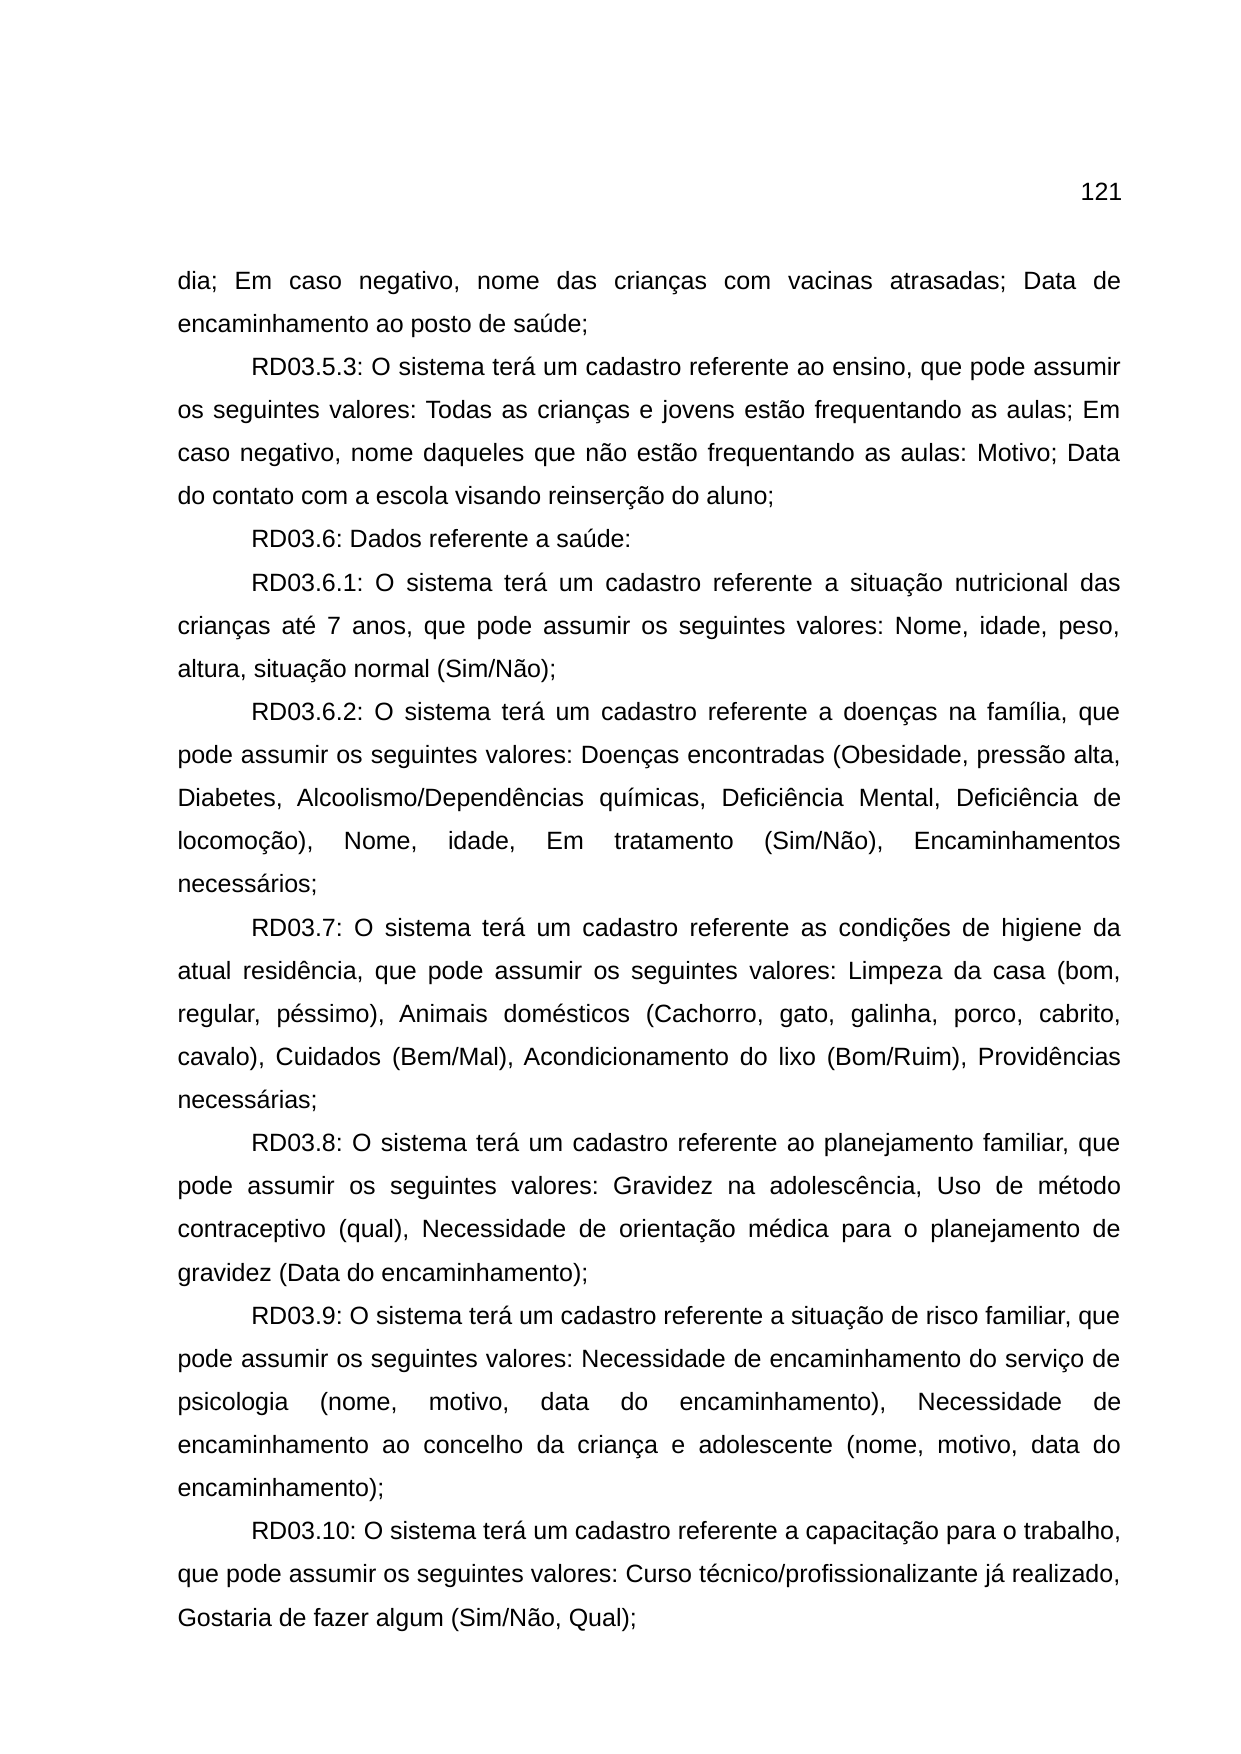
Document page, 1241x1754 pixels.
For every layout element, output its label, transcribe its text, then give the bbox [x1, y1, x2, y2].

text dia; Em caso negativo, nome das crianças com vacinas atrasadas; Data de encaminhamento ao posto de saúde; [177, 266, 1122, 338]
text RD03.8: O sistema terá um cadastro referente ao planejamento familiar, que pode assumir os seguintes valores: Gravidez na adolescência, Uso de método contraceptivo (qual), Necessidade de orientação médica para o planejamento de gravidez (Data do encaminhamento); [177, 1128, 1122, 1286]
text RD03.6: Dados referente a saúde: [177, 524, 1122, 553]
text RD03.9: O sistema terá um cadastro referente a situação de risco familiar, que pode assumir os seguintes valores: Necessidade de encaminhamento do serviço de psicologia (nome, motivo, data do encaminhamento), Necessidade de encaminhamento ao concelho da criança e adolescente (nome, motivo, data do encaminhamento); [177, 1301, 1122, 1502]
text RD03.5.3: O sistema terá um cadastro referente ao ensino, que pode assumir os seguintes valores: Todas as crianças e jovens estão frequentando as aulas; Em caso negativo, nome daqueles que não estão frequentando as aulas: Motivo; Data do contato com a escola visando reinserção do aluno; [177, 352, 1122, 510]
text RD03.6.1: O sistema terá um cadastro referente a situação nutricional das crianças até 7 anos, que pode assumir os seguintes valores: Nome, idade, peso, altura, situação normal (Sim/Não); [177, 568, 1122, 683]
text RD03.7: O sistema terá um cadastro referente as condições de higiene da atual residência, que pode assumir os seguintes valores: Limpeza da casa (bom, regular, péssimo), Animais domésticos (Cachorro, gato, galinha, porco, cabrito, cavalo), Cuidados (Bem/Mal), Acondicionamento do lixo (Bom/Ruim), Providências necessárias; [177, 913, 1122, 1114]
text RD03.6.2: O sistema terá um cadastro referente a doenças na família, que pode assumir os seguintes valores: Doenças encontradas (Obesidade, pressão alta, Diabetes, Alcoolismo/Dependências químicas, Deficiência Mental, Deficiência de locomoção), Nome, idade, Em tratamento (Sim/Não), Encaminhamentos necessários; [177, 697, 1122, 898]
text RD03.10: O sistema terá um cadastro referente a capacitação para o trabalho, que pode assumir os seguintes valores: Curso técnico/profissionalizante já realizado, Gostaria de fazer algum (Sim/Não, Qual); [177, 1516, 1122, 1631]
